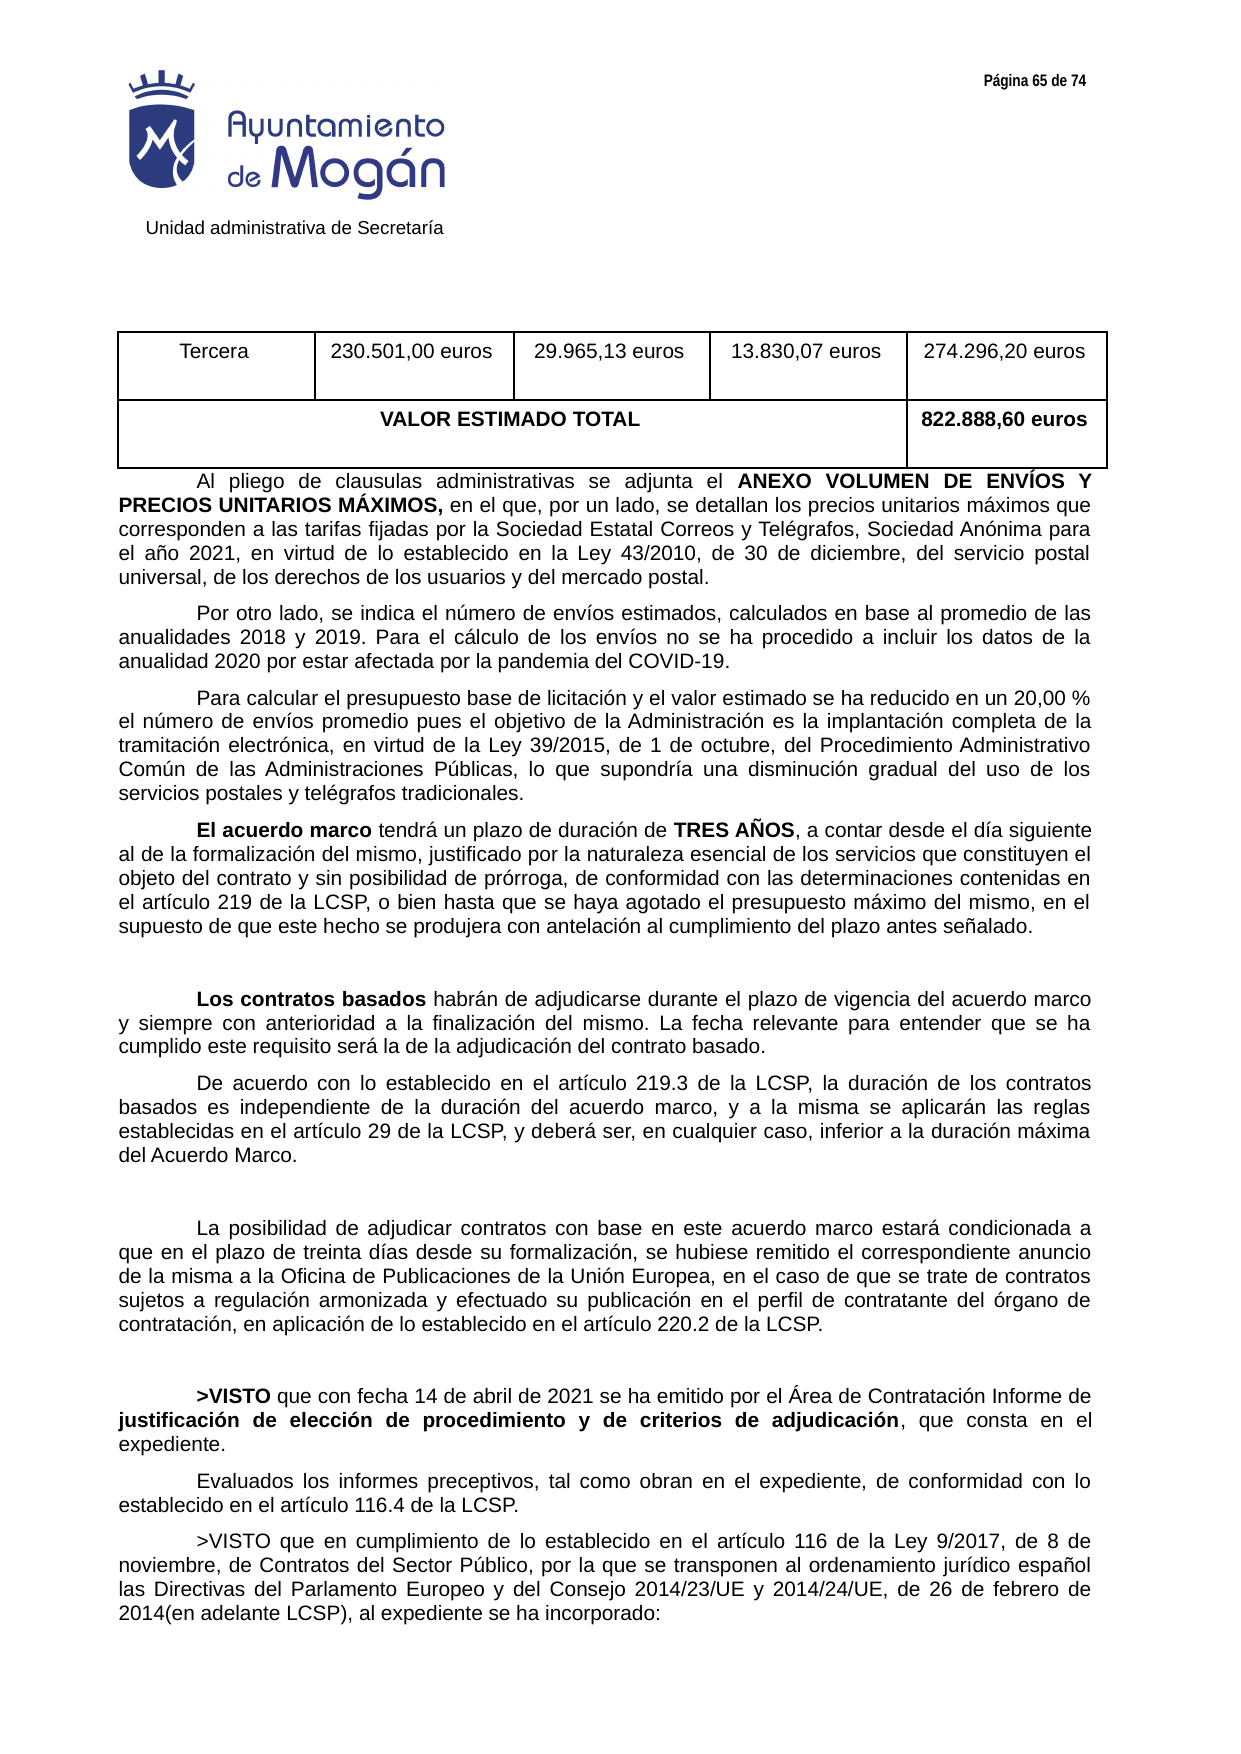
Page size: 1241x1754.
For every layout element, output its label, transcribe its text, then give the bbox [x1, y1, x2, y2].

table_cell 274.296,20 euros [908, 333, 1106, 398]
text Los contratos basados habrán de adjudicarse durante el plazo de vigencia del acuerdo marco y siempre con anterioridad a la finalización del mismo. La fecha relevante para entender que se ha cumplido este requisito será la de la adjudicación del contrato basado. [118, 986, 1092, 1058]
table_cell 230.501,00 euros [316, 333, 513, 398]
text De acuerdo con lo establecido en el artículo 219.3 de la LCSP, la duración de los contratos basados es independiente de la duración del acuerdo marco, y a la misma se aplicarán las reglas establecidas en el artículo 29 de la LCSP, y deberá ser, en cualquier caso, inferior a la duración máxima del Acuerdo Marco. [118, 1071, 1092, 1167]
text El acuerdo marco tendrá un plazo de duración de TRES AÑOS, a contar desde el día siguiente al de la formalización del mismo, justificado por la naturaleza esencial de los servicios que constituyen el objeto del contrato y sin posibilidad de prórroga, de conformidad con las determinaciones contenidas en el artículo 219 de la LCSP, o bien hasta que se haya agotado el presupuesto máximo del mismo, en el supuesto de que este hecho se produjera con antelación al cumplimiento del plazo antes señalado. [118, 818, 1092, 937]
text Por otro lado, se indica el número de envíos estimados, calculados en base al promedio de las anualidades 2018 y 2019. Para el cálculo de los envíos no se ha procedido a incluir los datos de la anualidad 2020 por estar afectada por la pandemia del COVID-19. [118, 601, 1092, 673]
table_cell 13.830,07 euros [711, 333, 906, 398]
text Para calcular el presupuesto base de licitación y el valor estimado se ha reducido en un 20,00 % el número de envíos promedio pues el objetivo de la Administración es la implantación completa de la tramitación electrónica, en virtud de la Ley 39/2015, de 1 de octubre, del Procedimiento Administrativo Común de las Administraciones Públicas, lo que supondría una disminución gradual del uso de los servicios postales y telégrafos tradicionales. [118, 685, 1092, 805]
table_cell Tercera [119, 333, 314, 398]
table_cell 29.965,13 euros [515, 333, 709, 398]
picture [128, 70, 445, 206]
table_cell 822.888,60 euros [908, 401, 1106, 467]
text Al pliego de clausulas administrativas se adjunta el ANEXO VOLUMEN DE ENVÍOS Y PRECIOS UNITARIOS MÁXIMOS, en el que, por un lado, se detallan los precios unitarios máximos que corresponden a las tarifas fijadas por la Sociedad Estatal Correos y Telégrafos, Sociedad Anónima para el año 2021, en virtud de lo establecido en la Ley 43/2010, de 30 de diciembre, del servicio postal universal, de los derechos de los usuarios y del mercado postal. [118, 469, 1092, 588]
text La posibilidad de adjudicar contratos con base en este acuerdo marco estará condicionada a que en el plazo de treinta días desde su formalización, se hubiese remitido el correspondiente anuncio de la misma a la Oficina de Publicaciones de la Unión Europea, en el caso de que se trate de contratos sujetos a regulación armonizada y efectuado su publicación en el perfil de contratante del órgano de contratación, en aplicación de lo establecido en el artículo 220.2 de la LCSP. [118, 1216, 1092, 1335]
text >VISTO que en cumplimiento de lo establecido en el artículo 116 de la Ley 9/2017, de 8 de noviembre, de Contratos del Sector Público, por la que se transponen al ordenamiento jurídico español las Directivas del Parlamento Europeo y del Consejo 2014/23/UE y 2014/24/UE, de 26 de febrero de 2014(en adelante LCSP), al expediente se ha incorporado: [118, 1529, 1092, 1625]
text Evaluados los informes preceptivos, tal como obran en el expediente, de conformidad con lo establecido en el artículo 116.4 de la LCSP. [118, 1469, 1092, 1517]
text >VISTO que con fecha 14 de abril de 2021 se ha emitido por el Área de Contratación Informe de justificación de elección de procedimiento y de criterios de adjudicación, que consta en el expediente. [118, 1384, 1092, 1456]
table_cell VALOR ESTIMADO TOTAL [119, 401, 906, 467]
